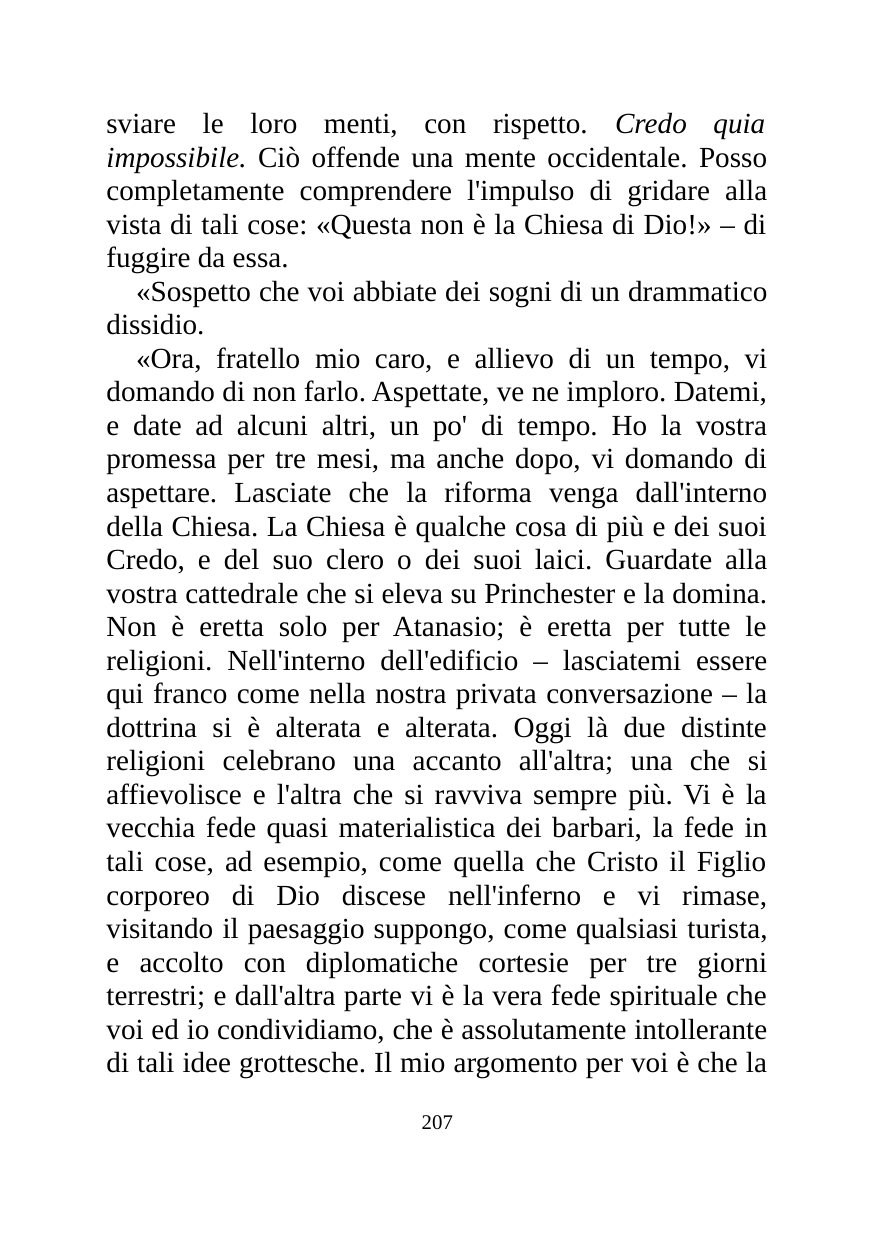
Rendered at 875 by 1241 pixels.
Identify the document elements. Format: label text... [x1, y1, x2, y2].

text sviare le loro menti, con rispetto. Credo quia impossibile. Ciò offende una mente occidentale. Posso completamente comprendere l'impulso di gridare alla vista di tali cose: «Questa non è la Chiesa di Dio!» – di fuggire da essa. [106, 106, 768, 274]
text «Sospetto che voi abbiate dei sogni di un drammatico dissidio. [106, 274, 768, 341]
text «Ora, fratello mio caro, e allievo di un tempo, vi domando di non farlo. Aspettate, ve ne imploro. Datemi, e date ad alcuni altri, un po' di tempo. Ho la vostra promessa per tre mesi, ma anche dopo, vi domando di aspettare. Lasciate che la riforma venga dall'interno della Chiesa. La Chiesa è qualche cosa di più e dei suoi Credo, e del suo clero o dei suoi laici. Guardate alla vostra cattedrale che si eleva su Princhester e la domina. Non è eretta solo per Atanasio; è eretta per tutte le religioni. Nell'interno dell'edificio – lasciatemi essere qui franco come nella nostra privata conversazione – la dottrina si è alterata e alterata. Oggi là due distinte religioni celebrano una accanto all'altra; una che si affievolisce e l'altra che si ravviva sempre più. Vi è la vecchia fede quasi materialistica dei barbari, la fede in tali cose, ad esempio, come quella che Cristo il Figlio corporeo di Dio discese nell'inferno e vi rimase, visitando il paesaggio suppongo, come qualsiasi turista, e accolto con diplomatiche cortesie per tre giorni terrestri; e dall'altra parte vi è la vera fede spirituale che voi ed io condividiamo, che è assolutamente intollerante di tali idee grottesche. Il mio argomento per voi è che la [106, 341, 768, 1079]
